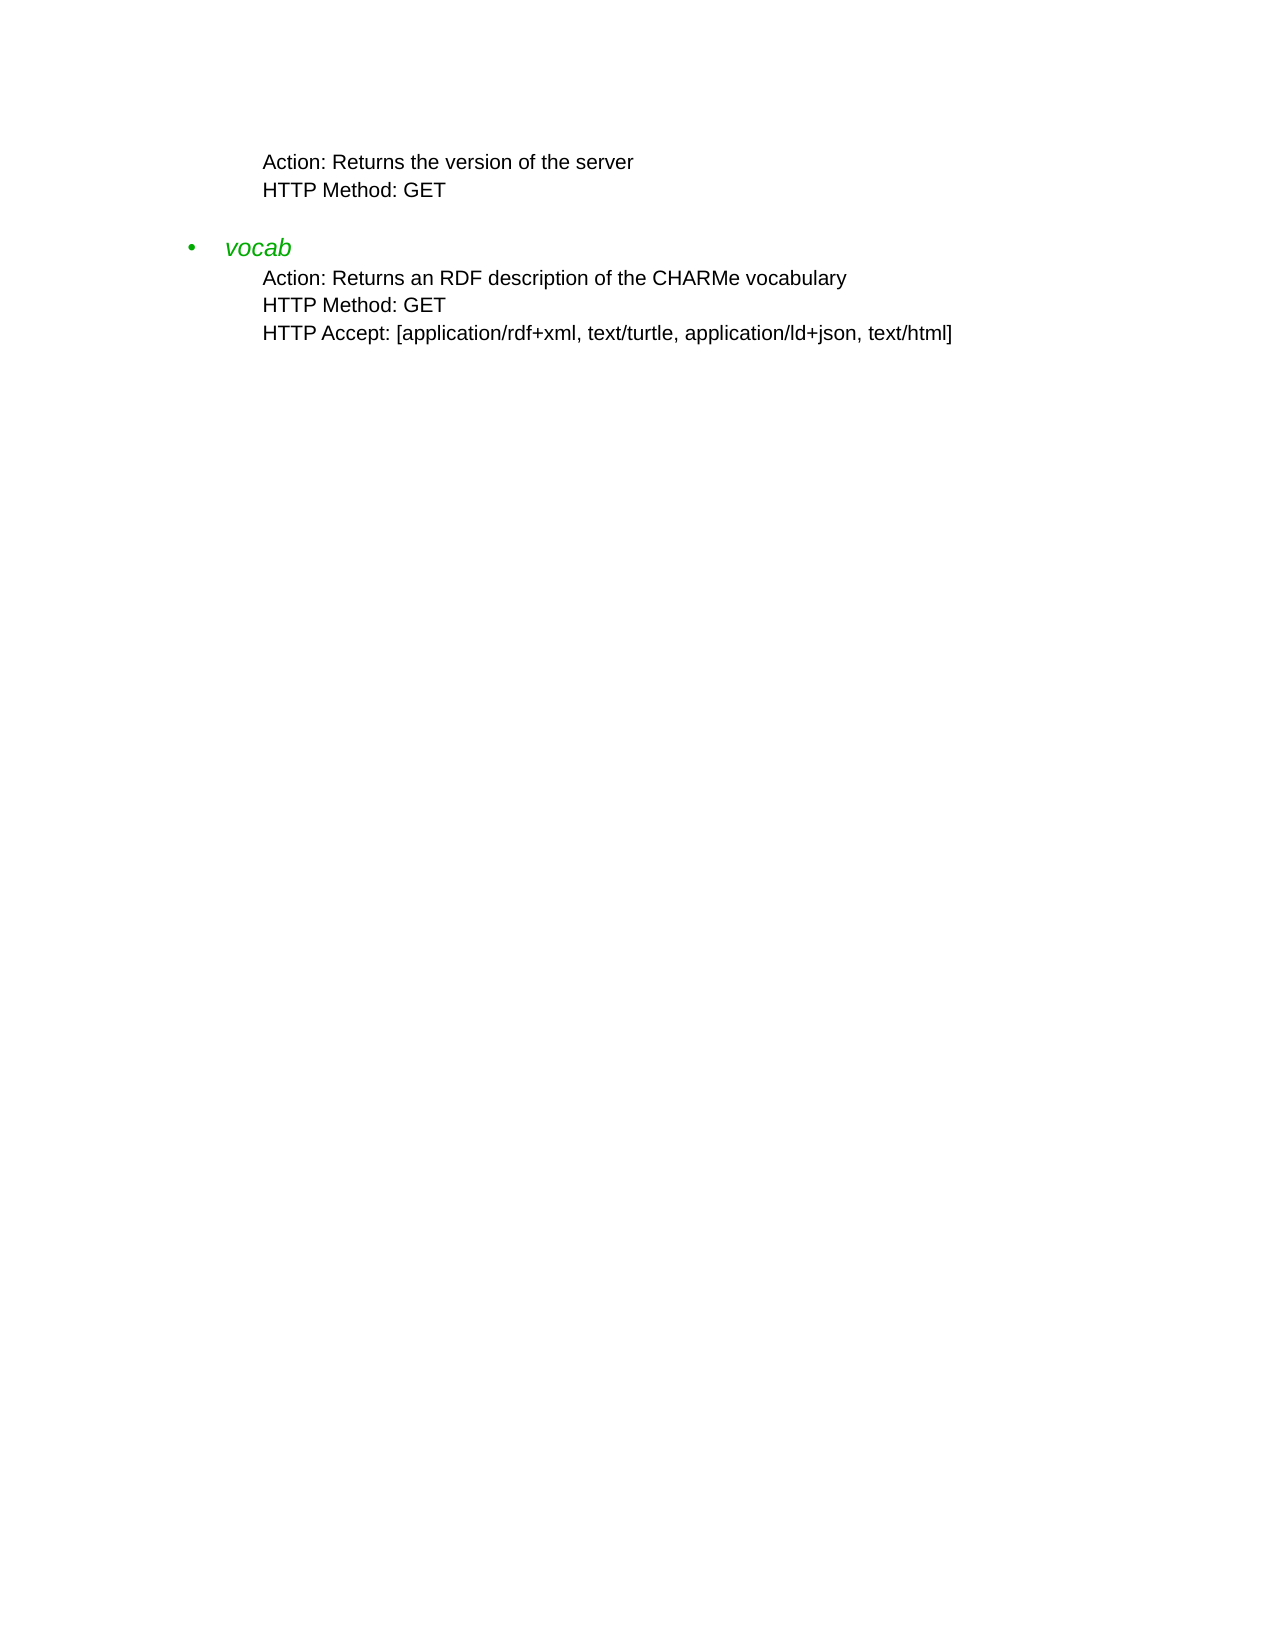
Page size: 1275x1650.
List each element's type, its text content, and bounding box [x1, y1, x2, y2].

list Action: Returns an RDF description of the CHARMe vocabulary [225, 266, 1125, 289]
list HTTP Method: GET [225, 177, 1125, 201]
list HTTP Accept: [application/rdf+xml, text/turtle, application/ld+json, text/html] [225, 321, 1125, 344]
list HTTP Method: GET [225, 293, 1125, 317]
list vocab [187, 232, 1125, 261]
list Action: Returns the version of the server [225, 150, 1125, 174]
